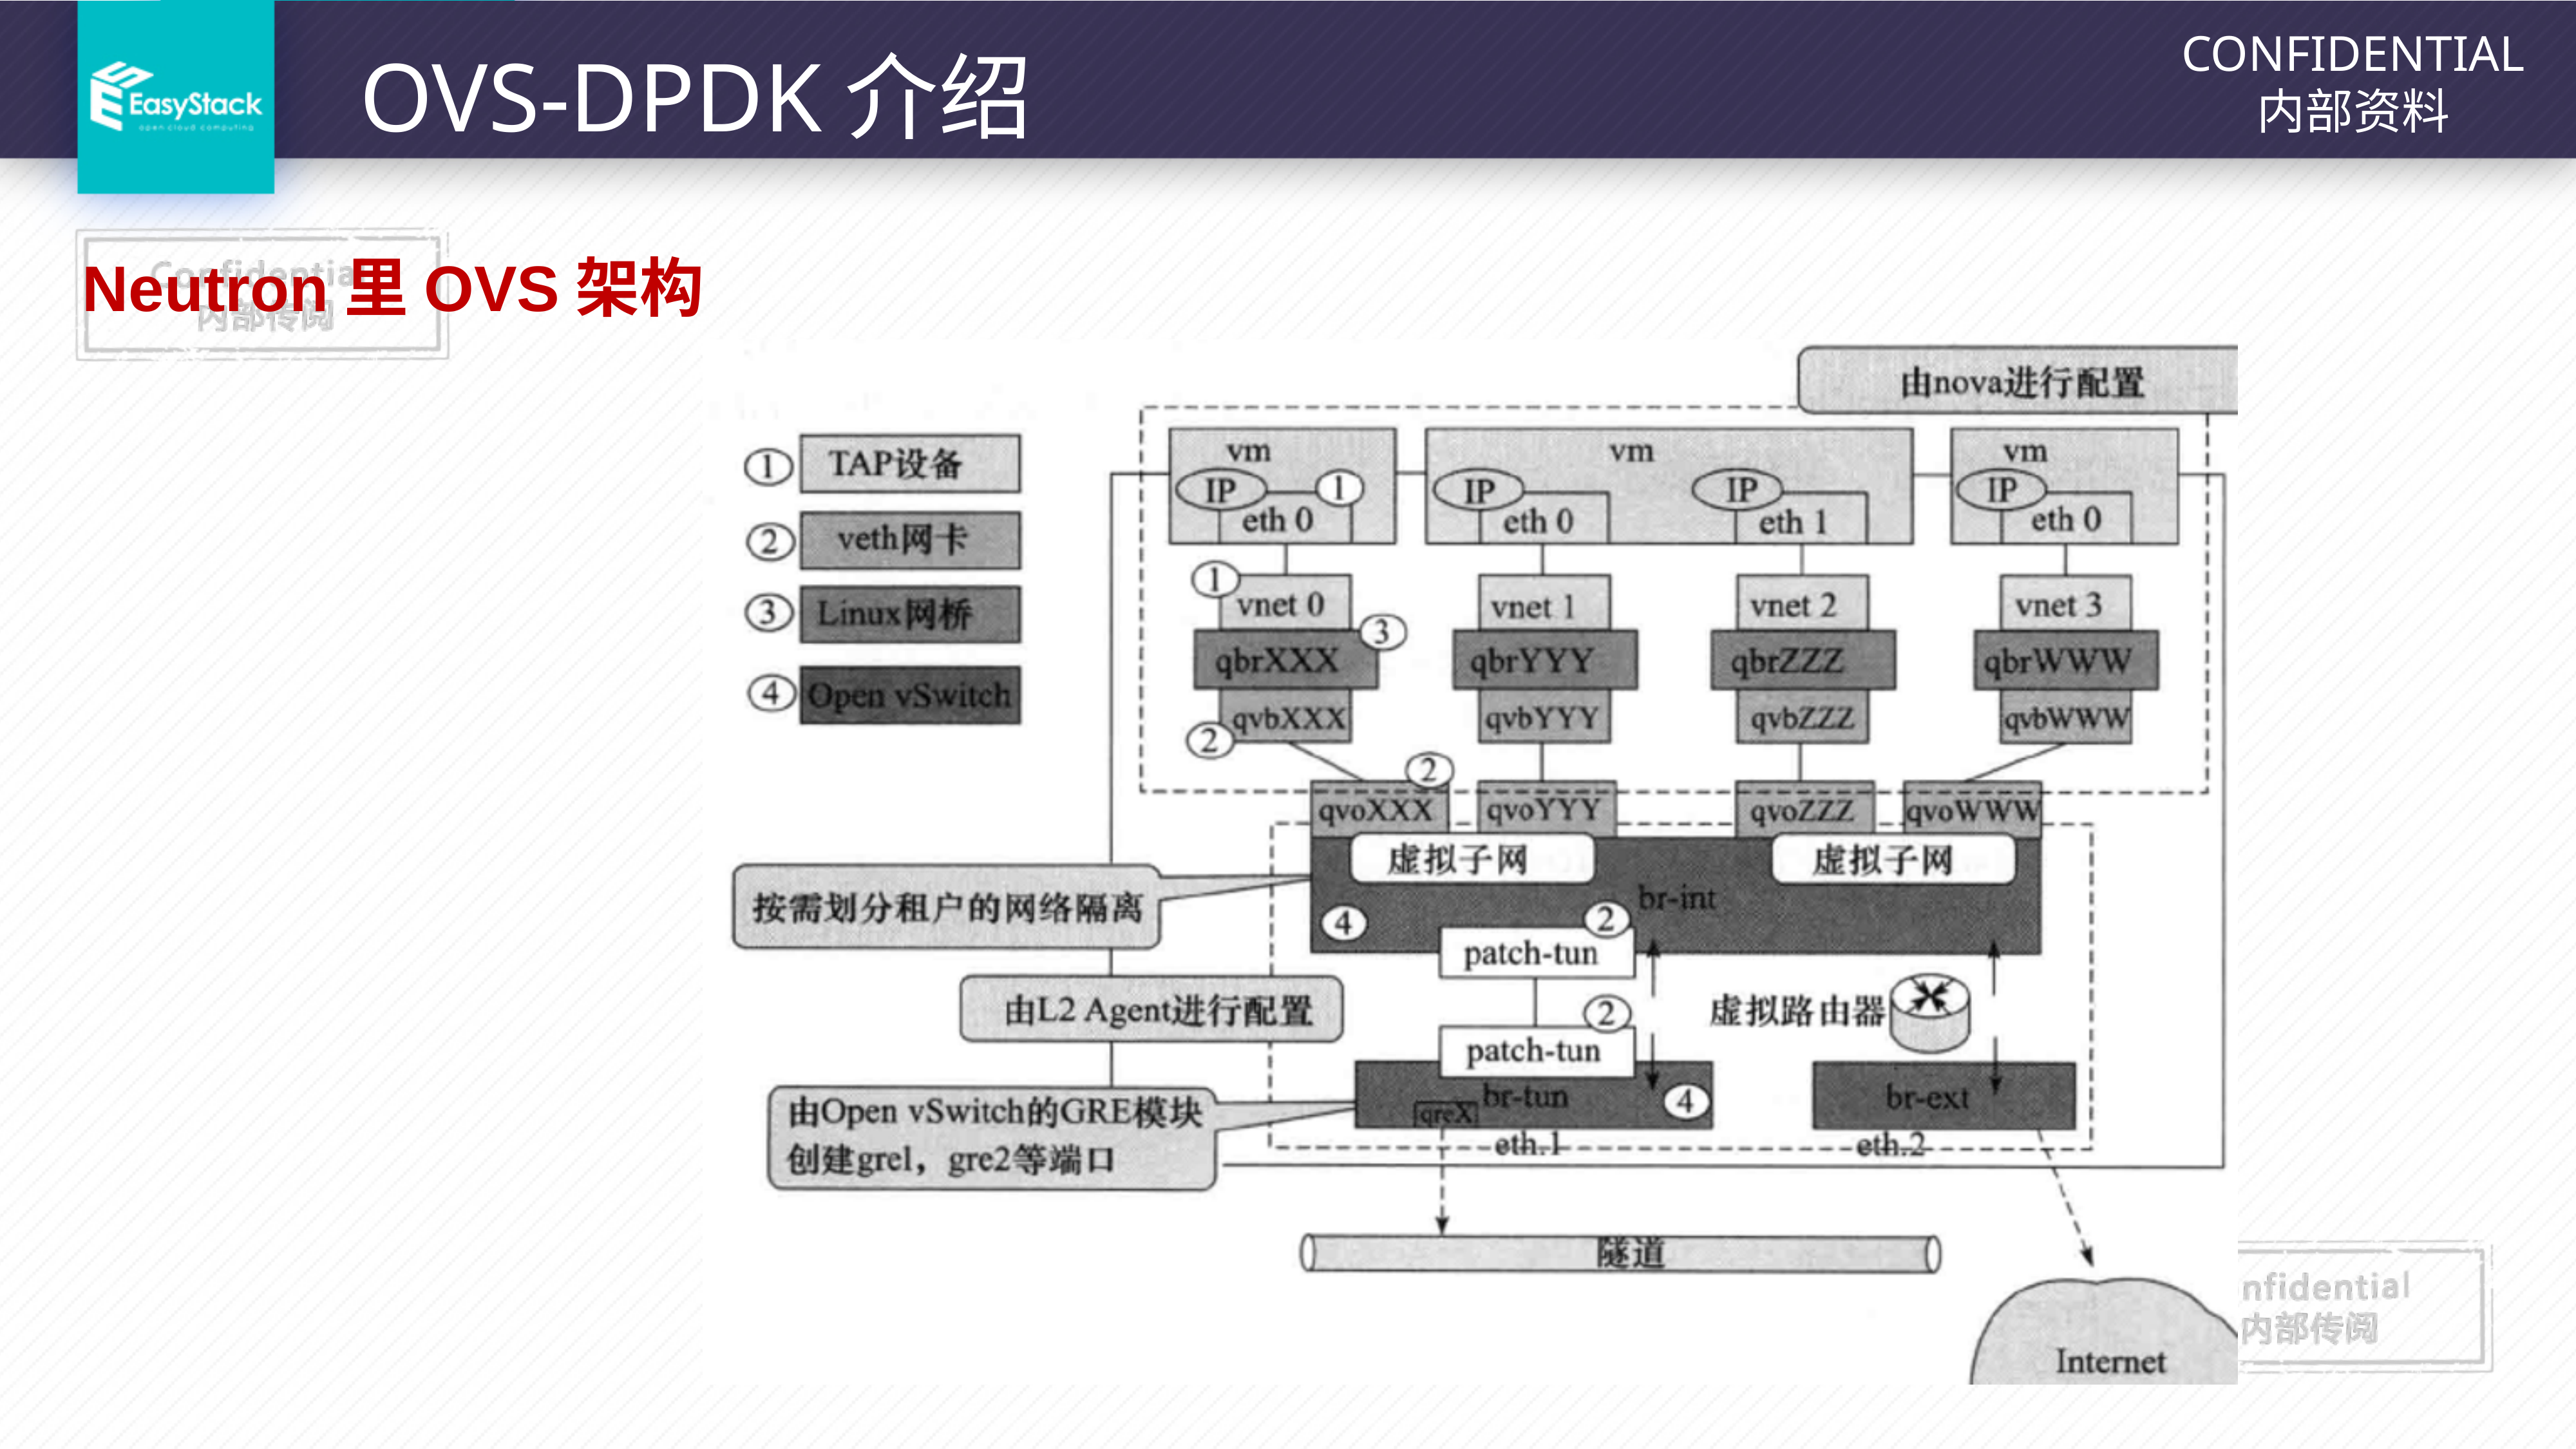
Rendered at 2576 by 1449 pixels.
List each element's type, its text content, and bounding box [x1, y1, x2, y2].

picture [0, 0, 2576, 1449]
text_box OVS-DPDK介绍 [354, 17, 2555, 171]
text_box Neutron里OVS架构 [71, 237, 1040, 330]
